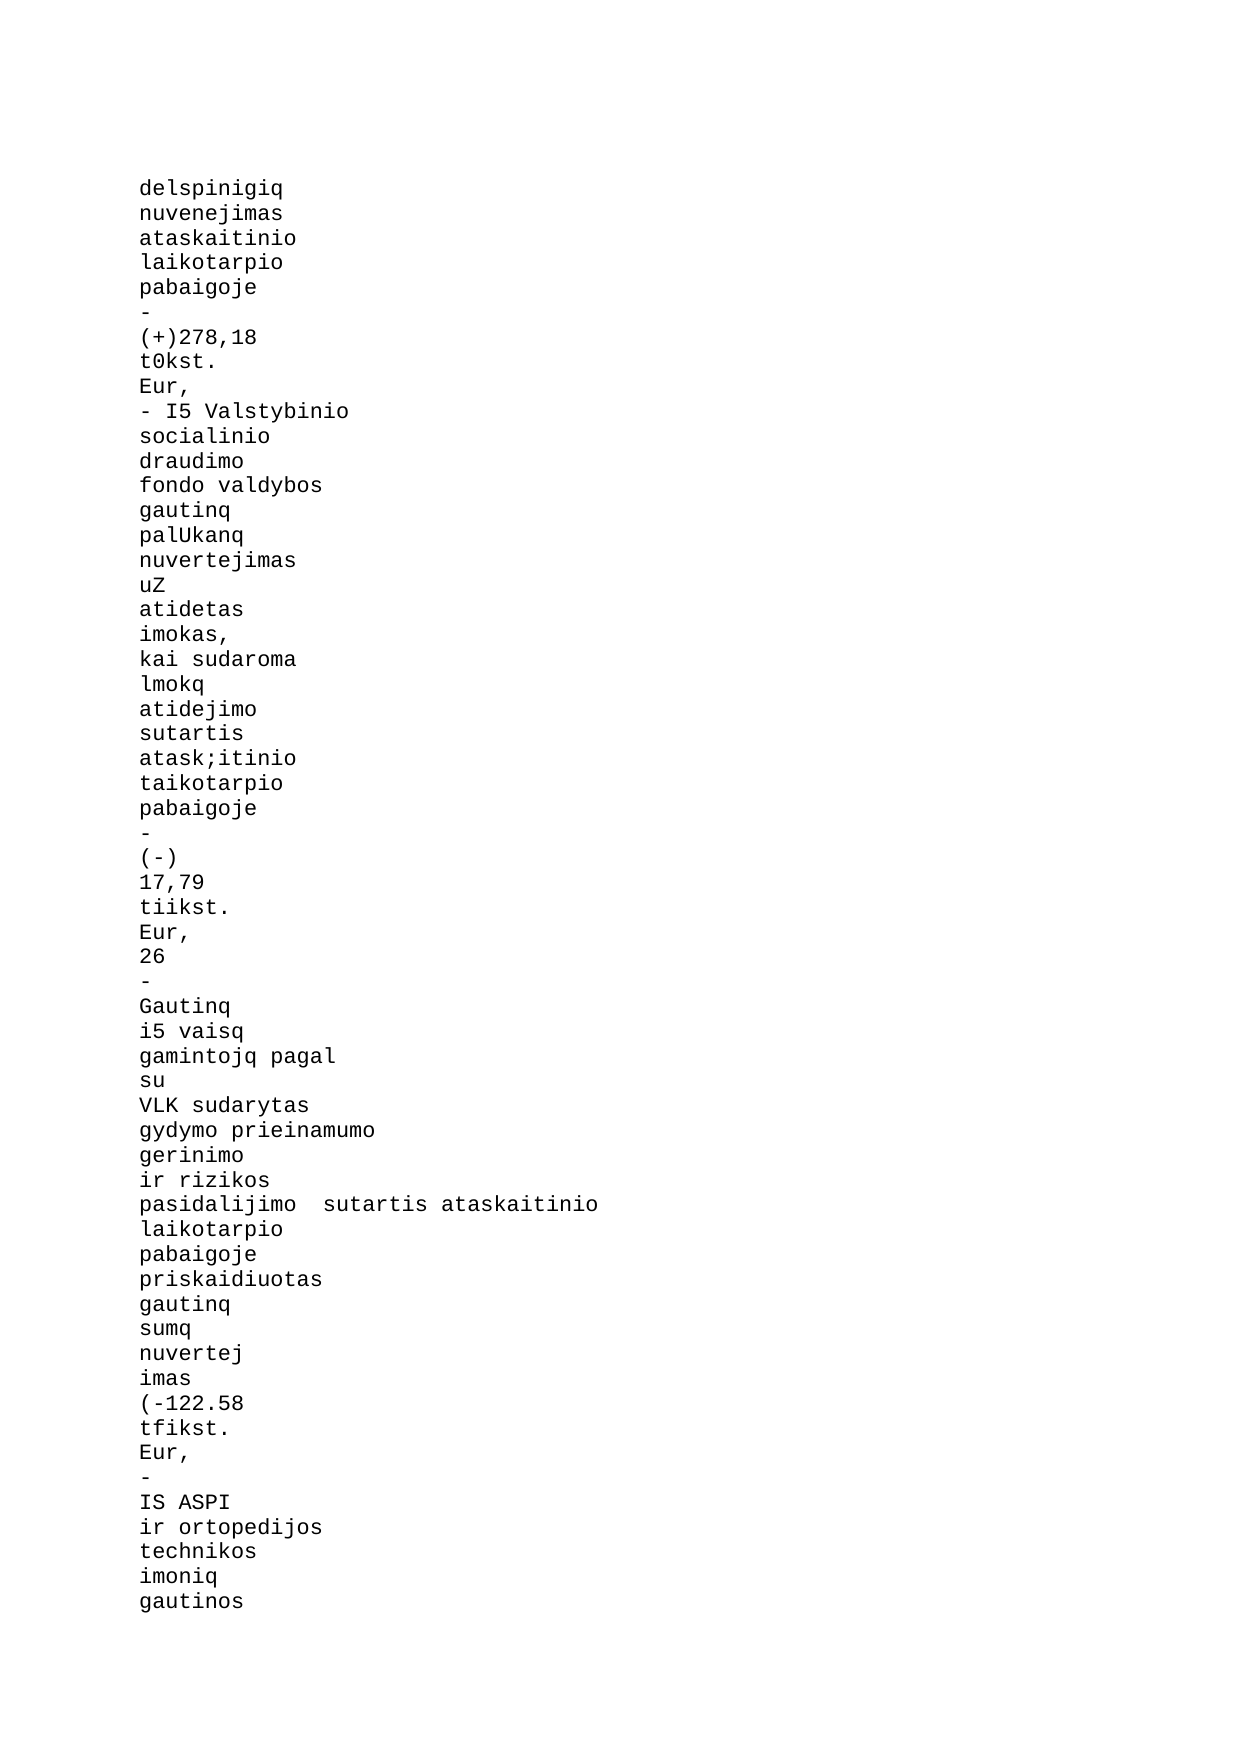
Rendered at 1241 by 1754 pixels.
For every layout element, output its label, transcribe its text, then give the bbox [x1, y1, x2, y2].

text imoniq [139, 1566, 1101, 1590]
text (-122.58 [139, 1392, 1101, 1417]
text priskaidiuotas [139, 1268, 1101, 1293]
text Gautinq [139, 995, 1101, 1020]
text t0kst. [139, 351, 1101, 376]
text sumq [139, 1318, 1101, 1342]
text - [139, 301, 1101, 326]
text IS ASPI [139, 1491, 1101, 1516]
text 26 [139, 946, 1101, 971]
text gamintojq pagal [139, 1045, 1101, 1070]
text VLK sudarytas [139, 1094, 1101, 1119]
text uZ [139, 574, 1101, 599]
text - I5 Valstybinio [139, 400, 1101, 425]
text atidetas [139, 599, 1101, 623]
text Eur, [139, 921, 1101, 946]
text laikotarpio [139, 252, 1101, 276]
text atask;itinio [139, 747, 1101, 772]
text kai sudaroma [139, 648, 1101, 673]
text pasidalijimo sutartis ataskaitinio [139, 1194, 1101, 1218]
text 17,79 [139, 871, 1101, 896]
text nuvertejimas [139, 549, 1101, 574]
text Eur, [139, 376, 1101, 400]
text atidejimo [139, 698, 1101, 723]
text draudimo [139, 450, 1101, 475]
text (-) [139, 847, 1101, 871]
text lmokq [139, 673, 1101, 698]
text - [139, 822, 1101, 847]
text Eur, [139, 1442, 1101, 1466]
text sutartis [139, 723, 1101, 747]
text su [139, 1070, 1101, 1094]
text nuvertej [139, 1342, 1101, 1367]
text gautinos [139, 1590, 1101, 1615]
text - [139, 971, 1101, 995]
text nuvenejimas [139, 202, 1101, 227]
text ataskaitinio [139, 227, 1101, 252]
text gerinimo [139, 1144, 1101, 1169]
text pabaigoje [139, 276, 1101, 301]
text gydymo prieinamumo [139, 1119, 1101, 1144]
text palUkanq [139, 524, 1101, 549]
text gautinq [139, 1293, 1101, 1318]
text ir ortopedijos [139, 1516, 1101, 1541]
text imas [139, 1367, 1101, 1392]
text - [139, 1466, 1101, 1491]
text tiikst. [139, 896, 1101, 921]
text imokas, [139, 623, 1101, 648]
text gautinq [139, 499, 1101, 524]
text laikotarpio [139, 1218, 1101, 1243]
text delspinigiq [139, 177, 1101, 202]
text ir rizikos [139, 1169, 1101, 1194]
text (+)278,18 [139, 326, 1101, 351]
text i5 vaisq [139, 1020, 1101, 1045]
text fondo valdybos [139, 475, 1101, 499]
text taikotarpio [139, 772, 1101, 797]
text tfikst. [139, 1417, 1101, 1442]
text pabaigoje [139, 797, 1101, 822]
text pabaigoje [139, 1243, 1101, 1268]
text socialinio [139, 425, 1101, 450]
text technikos [139, 1541, 1101, 1566]
